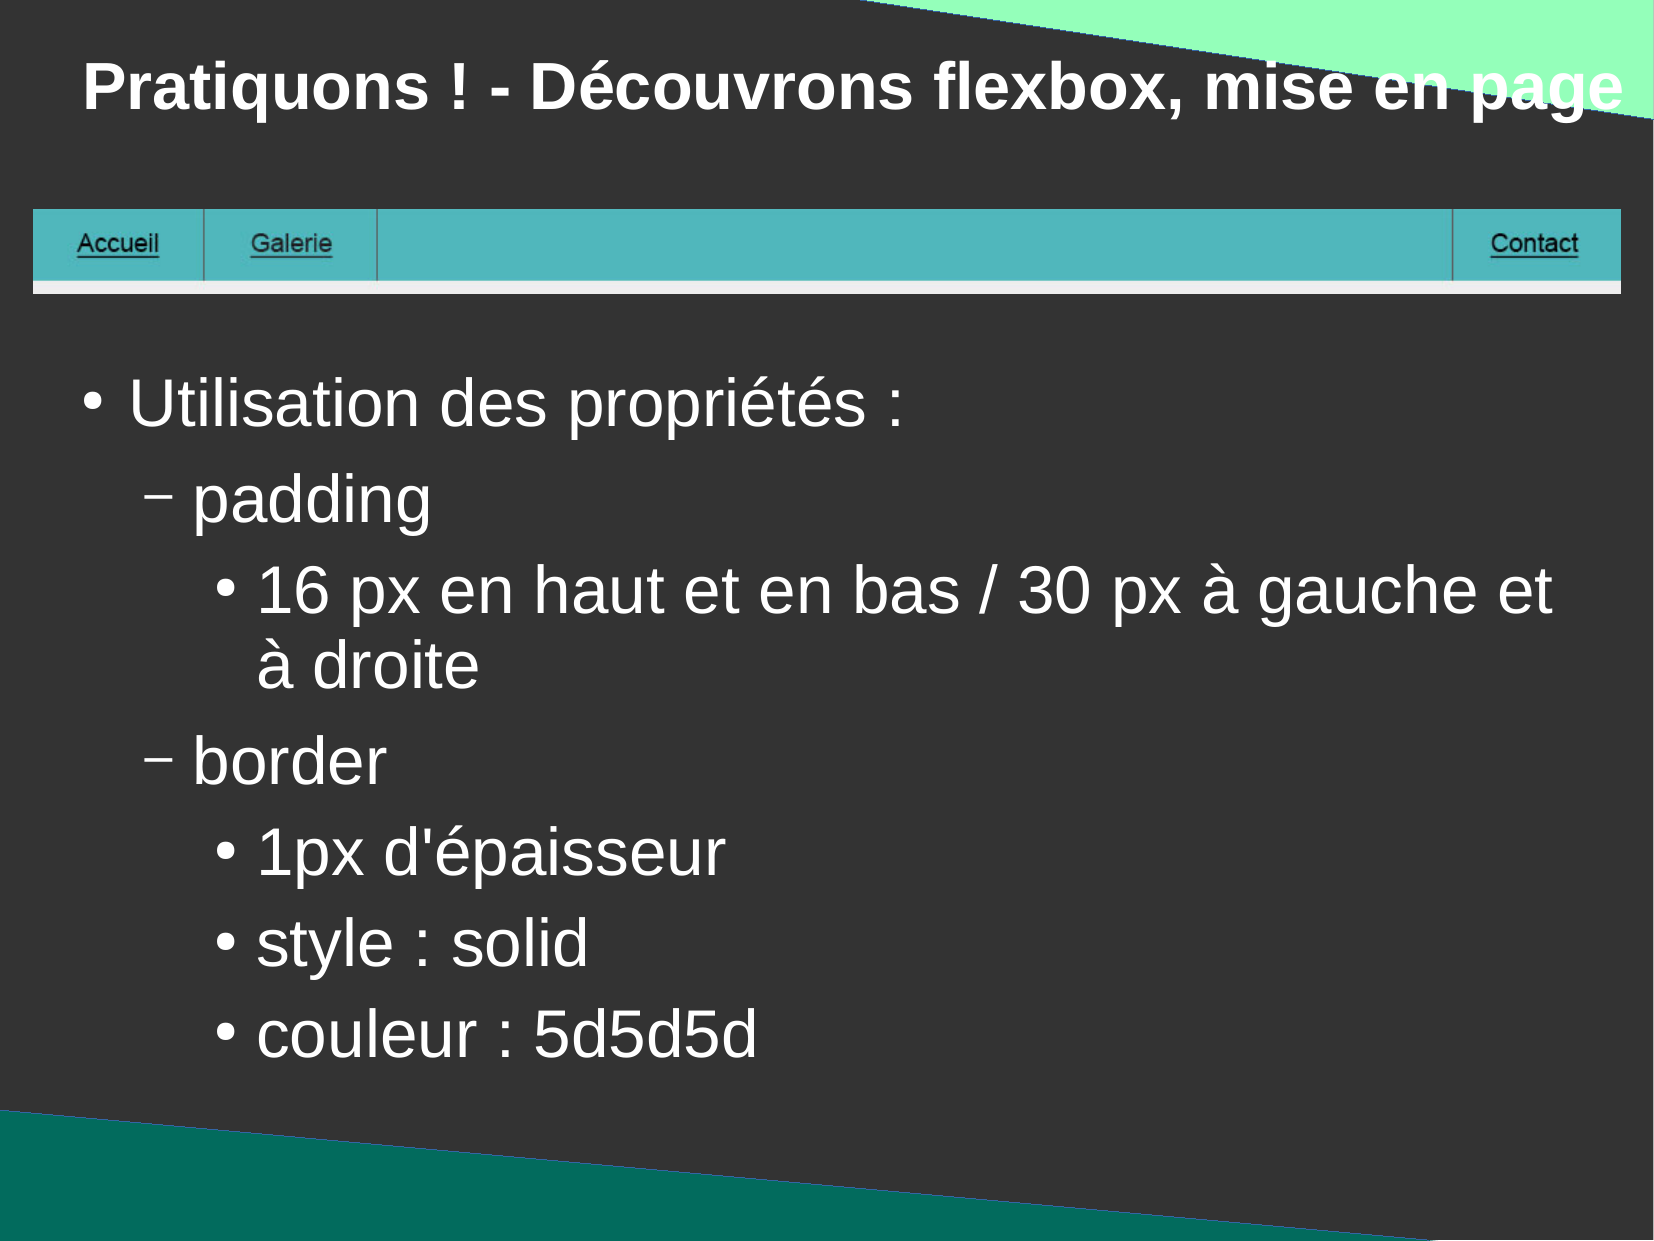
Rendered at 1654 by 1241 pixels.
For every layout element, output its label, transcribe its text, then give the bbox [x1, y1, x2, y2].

text_box [860, 0, 1654, 120]
list Utilisation des propriétés : padding 16 px en haut et en bas / 30 px à gauche et à droite border 1px d'épaisseur style : solid couleur : 5d5d5d [64, 365, 1589, 1075]
picture [33, 209, 1621, 294]
title Pratiquons ! - Découvrons flexbox, mise en page [82, 49, 1630, 142]
